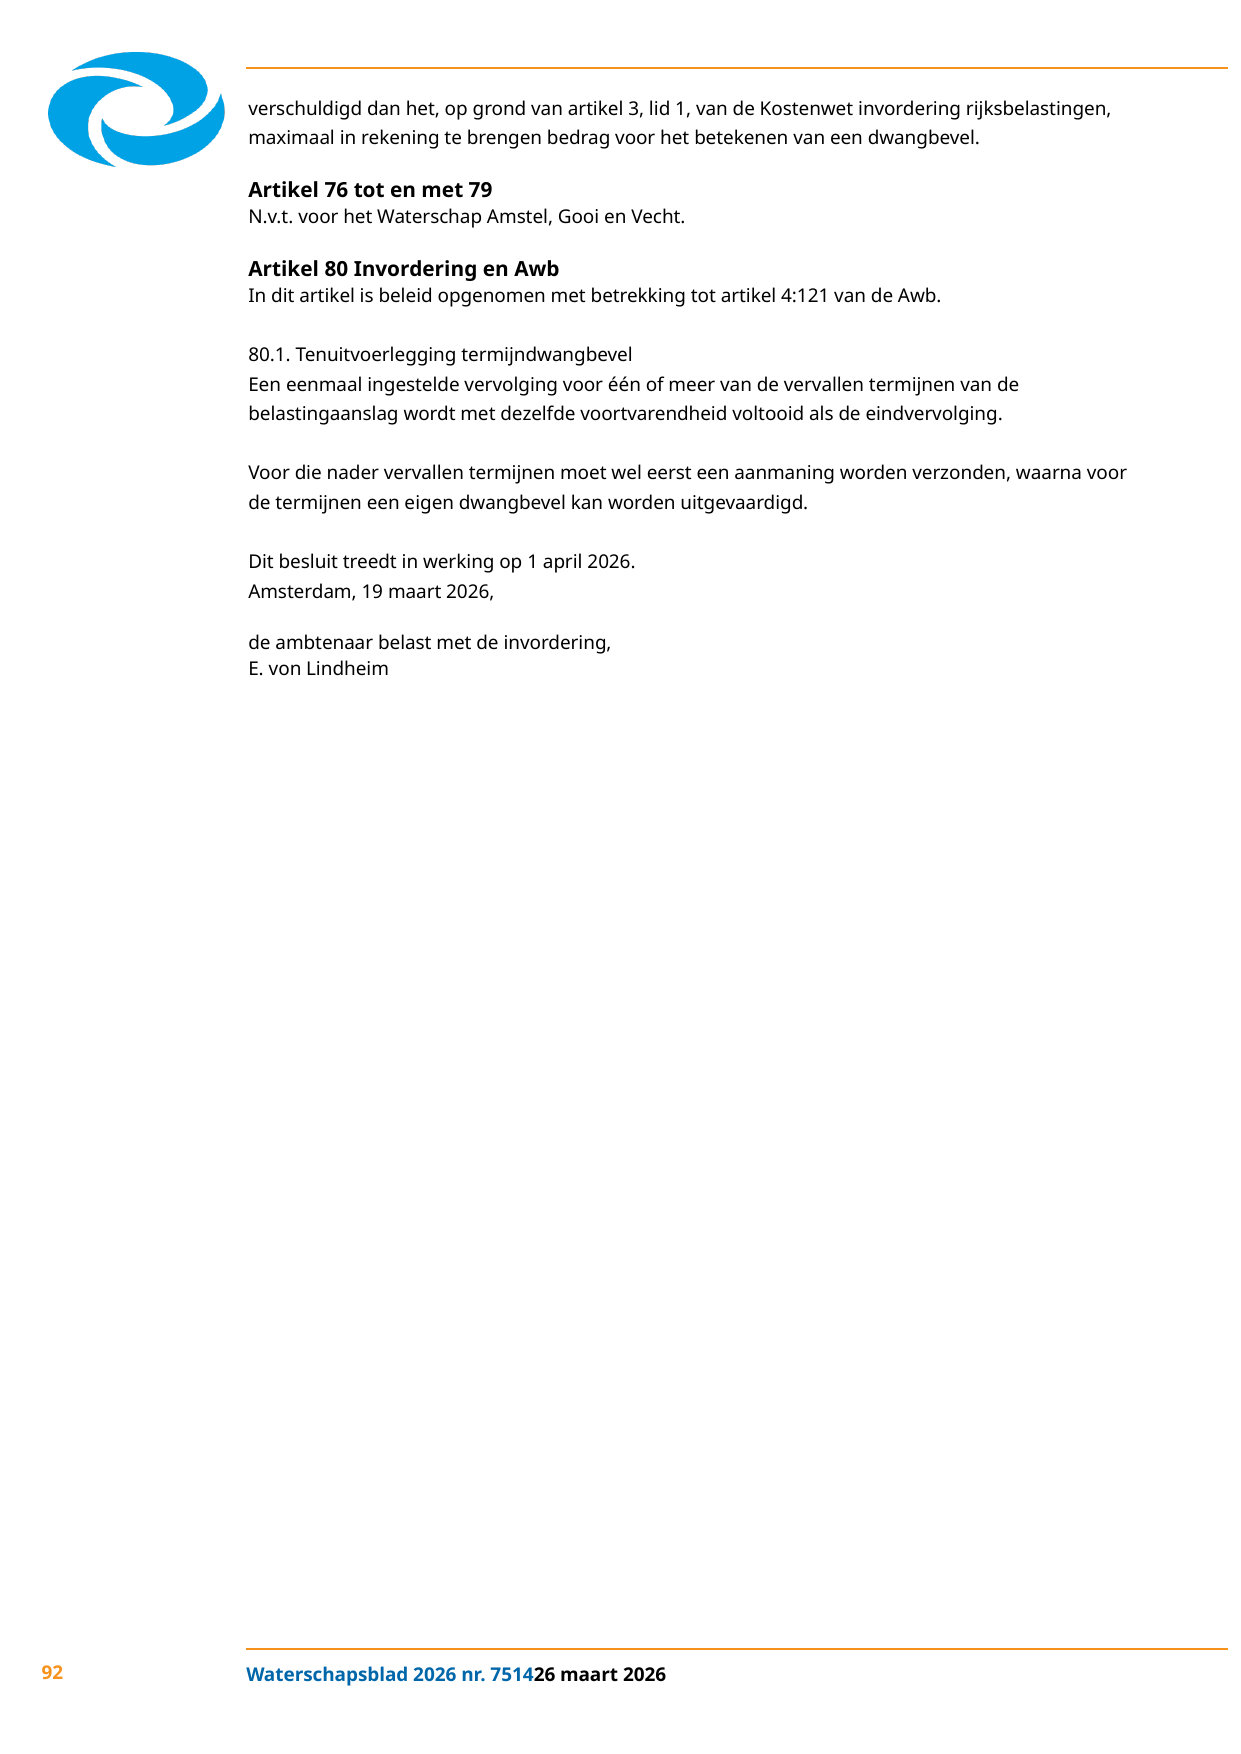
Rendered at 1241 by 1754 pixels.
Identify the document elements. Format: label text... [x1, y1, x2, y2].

picture [41, 47, 231, 172]
text Amsterdam, 19 maart 2026, [248, 578, 1152, 604]
text In dit artikel is beleid opgenomen met betrekking tot artikel 4:121 van de Awb. [248, 282, 1152, 308]
text N.v.t. voor het Waterschap Amstel, Gooi en Vecht. [248, 203, 1152, 229]
text Artikel 76 tot en met 79 [248, 175, 1152, 203]
text verschuldigd dan het, op grond van artikel 3, lid 1, van de Kostenwet invordering rijksbelastingen, maximaal in rekening te brengen bedrag voor het betekenen van een dwangbevel. [248, 95, 1152, 150]
text Dit besluit treedt in werking op 1 april 2026. [248, 548, 1152, 574]
text Voor die nader vervallen termijnen moet wel eerst een aanmaning worden verzonden, waarna voor de termijnen een eigen dwangbevel kan worden uitgevaardigd. [248, 459, 1152, 515]
text de ambtenaar belast met de invordering, [248, 629, 1152, 655]
text E. von Lindheim [248, 655, 1152, 681]
text 80.1. Tenuitvoerlegging termijndwangbevel [248, 341, 1152, 367]
text Artikel 80 Invordering en Awb [248, 254, 1152, 282]
text Een eenmaal ingestelde vervolging voor één of meer van de vervallen termijnen van de belastingaanslag wordt met dezelfde voortvarendheid voltooid als de eindvervolging. [248, 371, 1152, 426]
